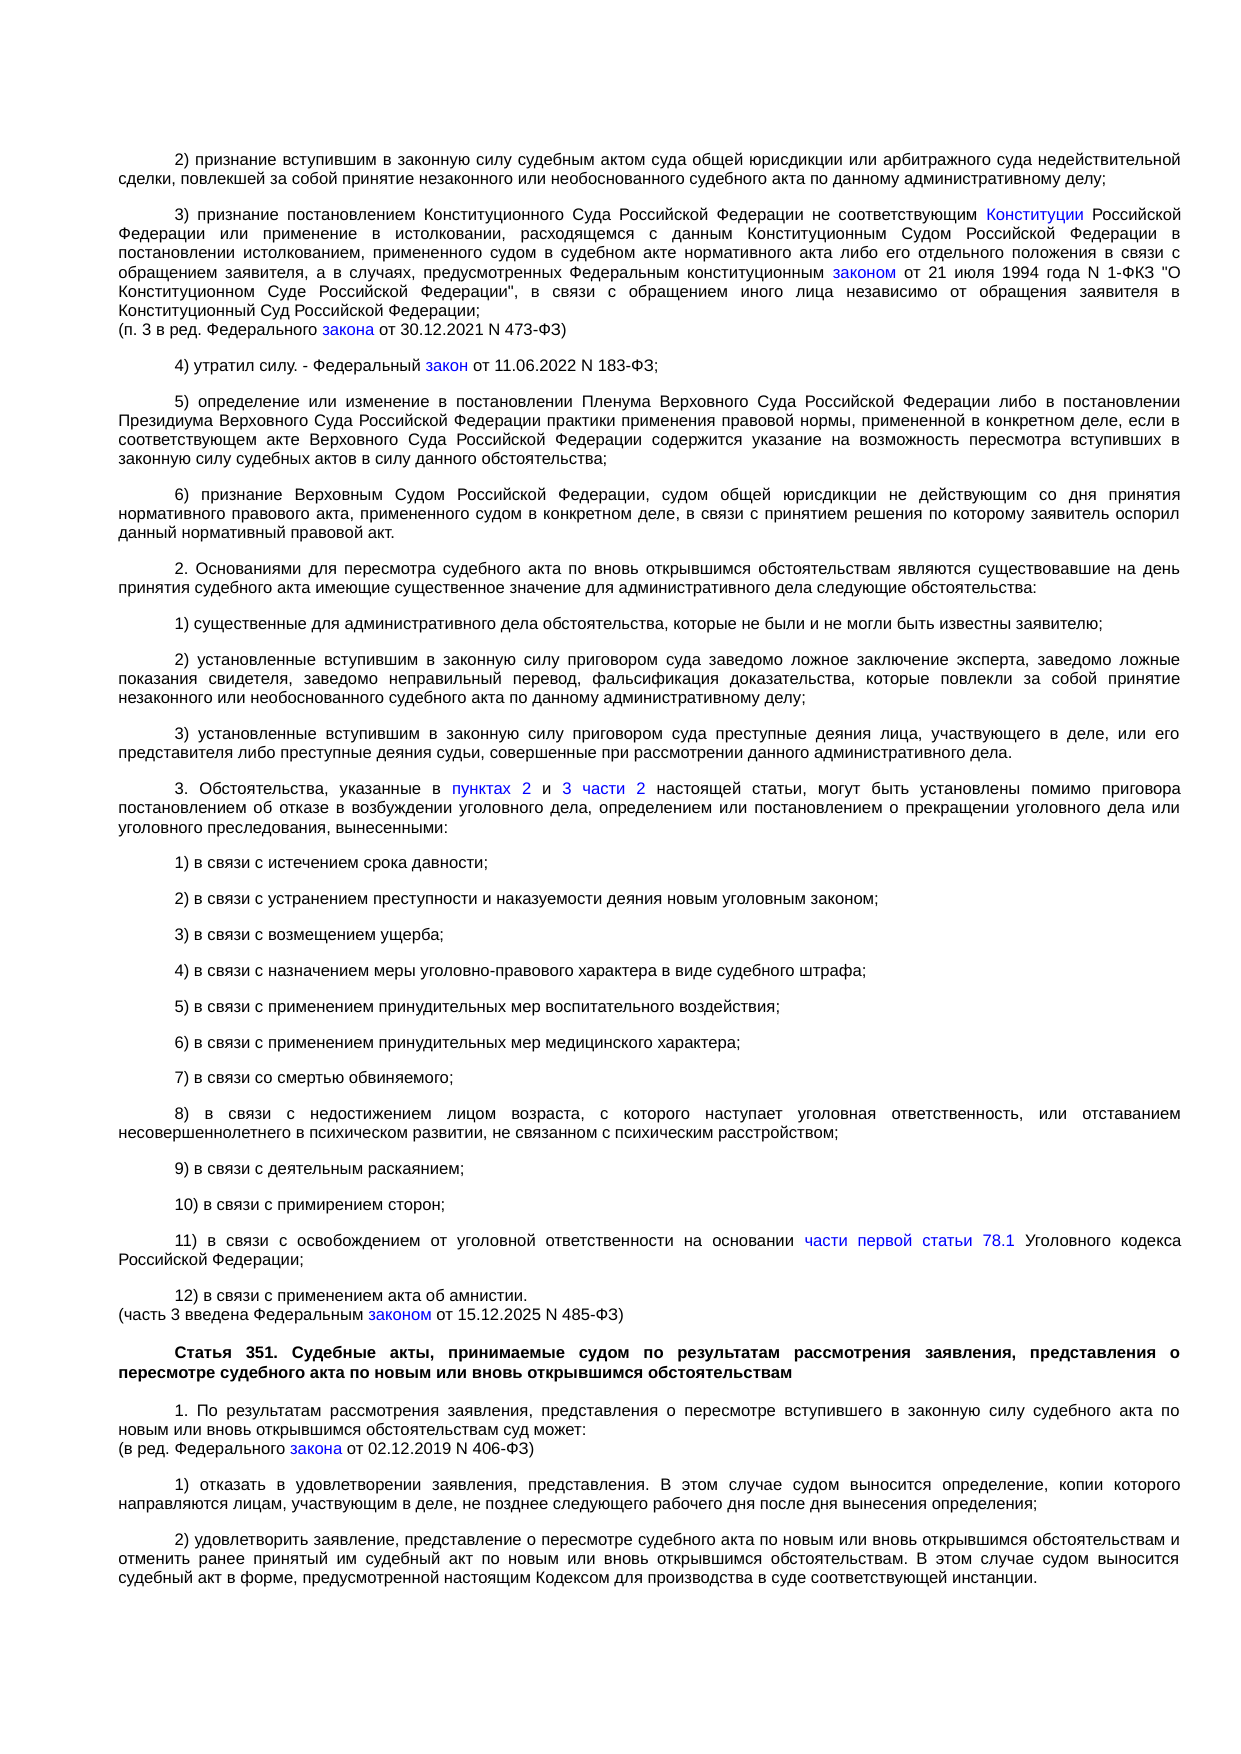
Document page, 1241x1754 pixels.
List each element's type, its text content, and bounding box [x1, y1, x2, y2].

text 5) в связи с применением принудительных мер воспитательного воздействия; [118, 997, 1181, 1016]
text 3) в связи с возмещением ущерба; [118, 925, 1181, 944]
text 4) утратил силу. - Федеральный закон от 11.06.2022 N 183-ФЗ; [118, 356, 1181, 375]
text (часть 3 введена Федеральным законом от 15.12.2025 N 485-ФЗ) [118, 1305, 1181, 1324]
text 1) существенные для административного дела обстоятельства, которые не были и не могли быть известны заявителю; [118, 614, 1181, 633]
text 6) в связи с применением принудительных мер медицинского характера; [118, 1032, 1181, 1052]
text 1) отказать в удовлетворении заявления, представления. В этом случае судом выносится определение, копии которого направляются лицам, участвующим в деле, не позднее следующего рабочего дня после дня вынесения определения; [118, 1475, 1181, 1513]
text 10) в связи с примирением сторон; [118, 1195, 1181, 1214]
text (п. 3 в ред. Федерального закона от 30.12.2021 N 473-ФЗ) [118, 320, 1181, 339]
text 7) в связи со смертью обвиняемого; [118, 1068, 1181, 1087]
text 2) установленные вступившим в законную силу приговором суда заведомо ложное заключение эксперта, заведомо ложные показания свидетеля, заведомо неправильный перевод, фальсификация доказательства, которые повлекли за собой принятие незаконного или необоснованного судебного акта по данному административному делу; [118, 650, 1181, 707]
text 1) в связи с истечением срока давности; [118, 853, 1181, 872]
text 12) в связи с применением акта об амнистии. [118, 1286, 1181, 1305]
text 2) признание вступившим в законную силу судебным актом суда общей юрисдикции или арбитражного суда недействительной сделки, повлекшей за собой принятие незаконного или необоснованного судебного акта по данному административному делу; [118, 150, 1181, 188]
text 3) признание постановлением Конституционного Суда Российской Федерации не соответствующим Конституции Российской Федерации или применение в истолковании, расходящемся с данным Конституционным Судом Российской Федерации в постановлении истолкованием, примененного судом в судебном акте нормативного акта либо его отдельного положения в связи с обращением заявителя, а в случаях, предусмотренных Федеральным конституционным законом от 21 июля 1994 года N 1-ФКЗ "О Конституционном Суде Российской Федерации", в связи с обращением иного лица независимо от обращения заявителя в Конституционный Суд Российской Федерации; [118, 205, 1181, 320]
text 3. Обстоятельства, указанные в пунктах 2 и 3 части 2 настоящей статьи, могут быть установлены помимо приговора постановлением об отказе в возбуждении уголовного дела, определением или постановлением о прекращении уголовного дела или уголовного преследования, вынесенными: [118, 779, 1181, 837]
text 1. По результатам рассмотрения заявления, представления о пересмотре вступившего в законную силу судебного акта по новым или вновь открывшимся обстоятельствам суд может: [118, 1401, 1181, 1439]
text (в ред. Федерального закона от 02.12.2019 N 406-ФЗ) [118, 1439, 1181, 1458]
text 2. Основаниями для пересмотра судебного акта по вновь открывшимся обстоятельствам являются существовавшие на день принятия судебного акта имеющие существенное значение для административного дела следующие обстоятельства: [118, 559, 1181, 597]
text 5) определение или изменение в постановлении Пленума Верховного Суда Российской Федерации либо в постановлении Президиума Верховного Суда Российской Федерации практики применения правовой нормы, примененной в конкретном деле, если в соответствующем акте Верховного Суда Российской Федерации содержится указание на возможность пересмотра вступивших в законную силу судебных актов в силу данного обстоятельства; [118, 392, 1181, 468]
text 11) в связи с освобождением от уголовной ответственности на основании части первой статьи 78.1 Уголовного кодекса Российской Федерации; [118, 1231, 1181, 1269]
text 3) установленные вступившим в законную силу приговором суда преступные деяния лица, участвующего в деле, или его представителя либо преступные деяния судьи, совершенные при рассмотрении данного административного дела. [118, 724, 1181, 762]
text 6) признание Верховным Судом Российской Федерации, судом общей юрисдикции не действующим со дня принятия нормативного правового акта, примененного судом в конкретном деле, в связи с принятием решения по которому заявитель оспорил данный нормативный правовой акт. [118, 485, 1181, 542]
text 4) в связи с назначением меры уголовно-правового характера в виде судебного штрафа; [118, 961, 1181, 980]
text 9) в связи с деятельным раскаянием; [118, 1159, 1181, 1178]
text 2) удовлетворить заявление, представление о пересмотре судебного акта по новым или вновь открывшимся обстоятельствам и отменить ранее принятый им судебный акт по новым или вновь открывшимся обстоятельствам. В этом случае судом выносится судебный акт в форме, предусмотренной настоящим Кодексом для производства в суде соответствующей инстанции. [118, 1530, 1181, 1587]
text 8) в связи с недостижением лицом возраста, с которого наступает уголовная ответственность, или отставанием несовершеннолетнего в психическом развитии, не связанном с психическим расстройством; [118, 1104, 1181, 1142]
subtitle Статья 351. Судебные акты, принимаемые судом по результатам рассмотрения заявления, представления о пересмотре судебного акта по новым или вновь открывшимся обстоятельствам [118, 1343, 1181, 1382]
text 2) в связи с устранением преступности и наказуемости деяния новым уголовным законом; [118, 889, 1181, 908]
